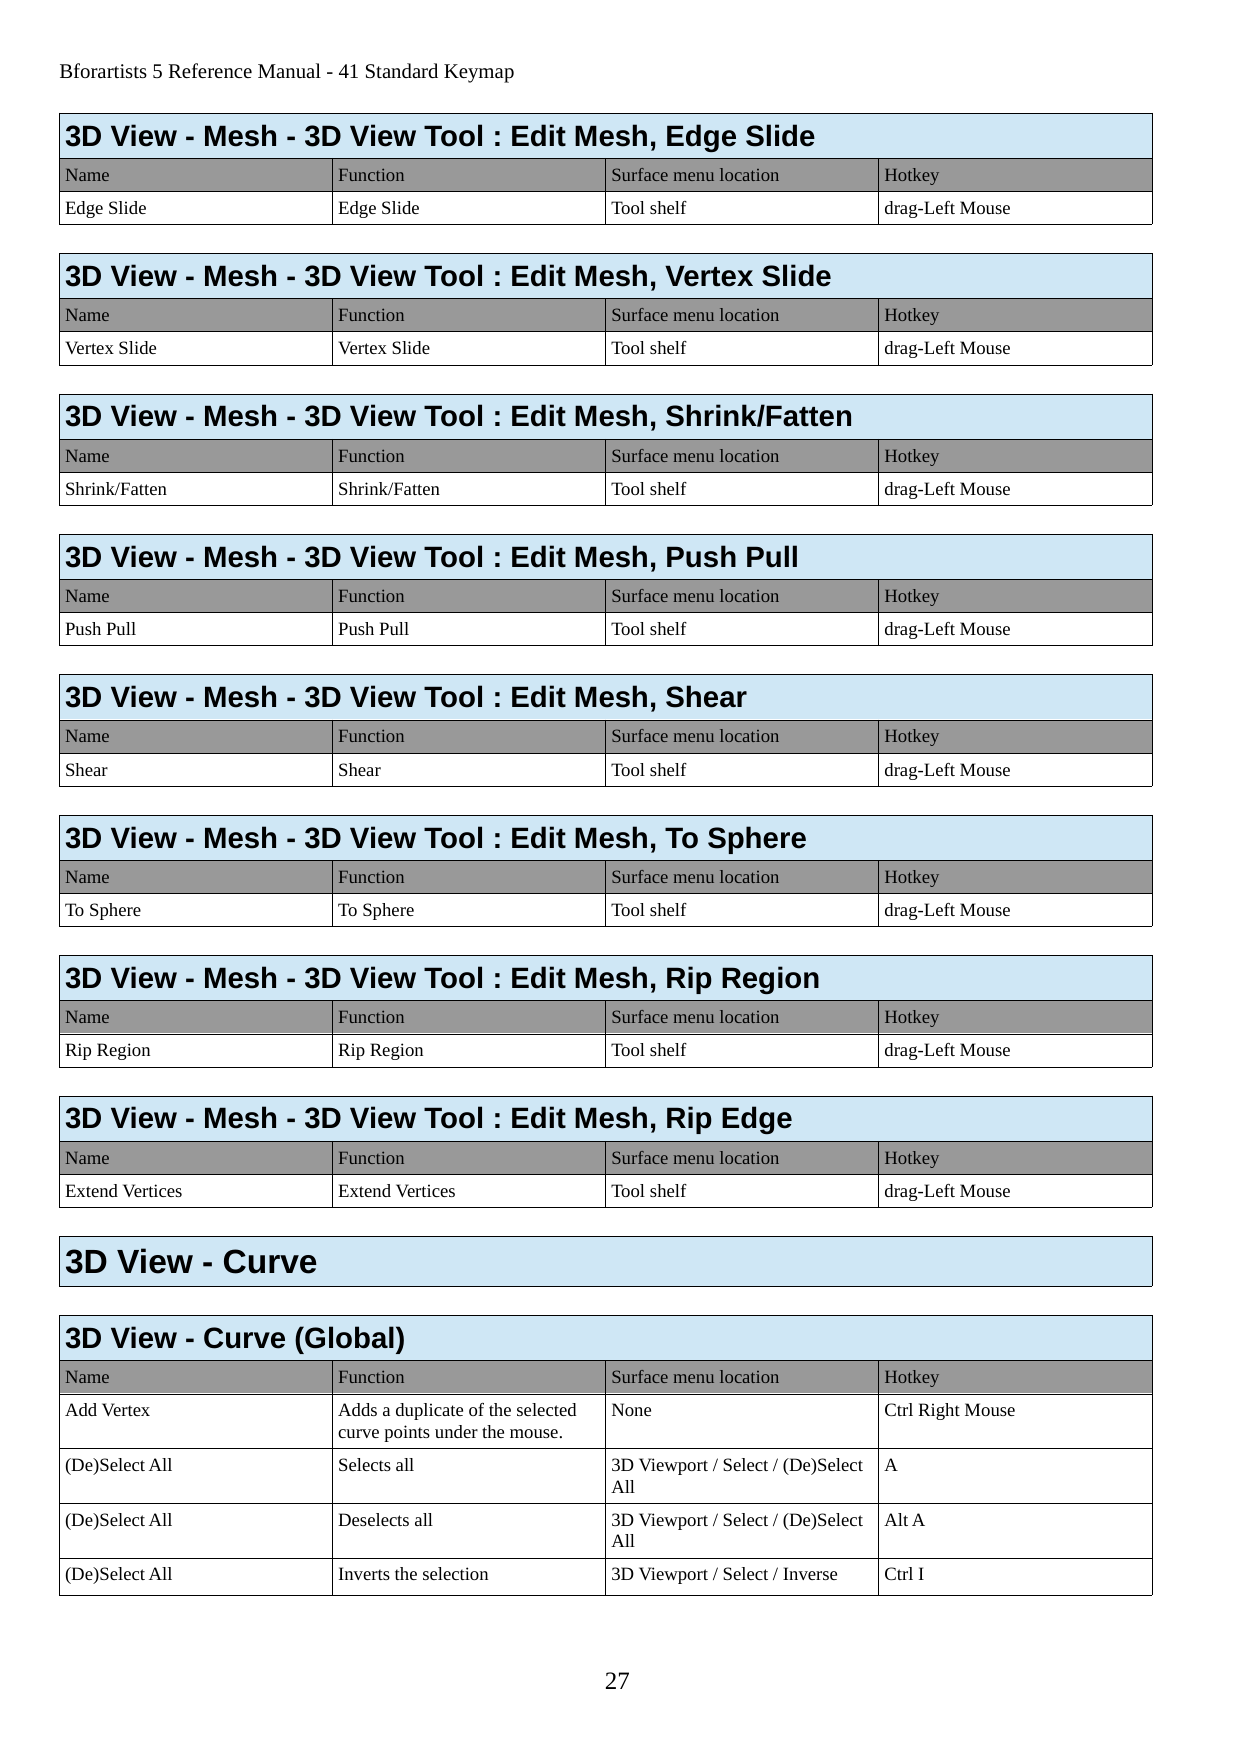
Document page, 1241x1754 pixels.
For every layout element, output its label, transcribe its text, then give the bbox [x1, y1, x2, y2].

table_cell Surface menu location [606, 1361, 878, 1393]
table_cell Tool shelf [606, 754, 878, 786]
table_cell drag-Left Mouse [879, 894, 1152, 926]
table_cell Shear [333, 754, 605, 786]
table_cell Surface menu location [606, 1142, 878, 1174]
table_cell Surface menu location [606, 580, 878, 612]
table_cell Rip Region [333, 1035, 605, 1067]
table_cell Surface menu location [606, 159, 878, 191]
table_cell Tool shelf [606, 613, 878, 645]
table_cell Tool shelf [606, 332, 878, 364]
table_cell Tool shelf [606, 894, 878, 926]
table_cell Tool shelf [606, 473, 878, 505]
table_cell Surface menu location [606, 1001, 878, 1033]
table_cell Hotkey [879, 159, 1152, 191]
table_cell Hotkey [879, 299, 1152, 331]
table_cell Function [333, 861, 605, 893]
table_cell Rip Region [60, 1035, 332, 1067]
table_cell Function [333, 580, 605, 612]
table_cell Function [333, 159, 605, 191]
table_cell Extend Vertices [333, 1175, 605, 1207]
table_cell Add Vertex [60, 1395, 332, 1448]
table_cell drag-Left Mouse [879, 1035, 1152, 1067]
table_cell Ctrl I [879, 1559, 1152, 1595]
table_cell None [606, 1395, 878, 1448]
table_cell Selects all [333, 1449, 605, 1503]
table_cell Tool shelf [606, 192, 878, 224]
table_cell Tool shelf [606, 1035, 878, 1067]
table_cell 3D Viewport / Select / Inverse [606, 1559, 878, 1595]
table_cell Push Pull [333, 613, 605, 645]
table_cell Vertex Slide [60, 332, 332, 364]
table_cell Shear [60, 754, 332, 786]
table_cell Function [333, 440, 605, 472]
table_cell (De)Select All [60, 1504, 332, 1557]
table_header 3D View - Mesh - 3D View Tool : Edit Mesh, Vertex Slide [60, 254, 1152, 298]
table_cell Alt A [879, 1504, 1152, 1557]
table_cell drag-Left Mouse [879, 192, 1152, 224]
table_cell Tool shelf [606, 1175, 878, 1207]
table_header 3D View - Curve (Global) [60, 1316, 1152, 1360]
table_cell Function [333, 299, 605, 331]
table_cell Function [333, 721, 605, 753]
table_cell Edge Slide [60, 192, 332, 224]
table_header 3D View - Mesh - 3D View Tool : Edit Mesh, Push Pull [60, 535, 1152, 579]
table_cell Surface menu location [606, 440, 878, 472]
table_cell (De)Select All [60, 1449, 332, 1503]
table_cell Name [60, 1361, 332, 1393]
table_cell Shrink/Fatten [333, 473, 605, 505]
table_header 3D View - Curve [60, 1237, 1152, 1286]
table_cell Hotkey [879, 440, 1152, 472]
table_cell 3D Viewport / Select / (De)Select All [606, 1504, 878, 1557]
table_cell Hotkey [879, 580, 1152, 612]
table_cell Hotkey [879, 861, 1152, 893]
table_cell Hotkey [879, 721, 1152, 753]
table_header 3D View - Mesh - 3D View Tool : Edit Mesh, To Sphere [60, 816, 1152, 860]
table_header 3D View - Mesh - 3D View Tool : Edit Mesh, Edge Slide [60, 114, 1152, 158]
table_cell Function [333, 1001, 605, 1033]
table_cell Name [60, 159, 332, 191]
table_cell Extend Vertices [60, 1175, 332, 1207]
table_cell Inverts the selection [333, 1559, 605, 1595]
table_cell Hotkey [879, 1361, 1152, 1393]
table_header 3D View - Mesh - 3D View Tool : Edit Mesh, Shear [60, 675, 1152, 719]
table_cell drag-Left Mouse [879, 473, 1152, 505]
table_cell Name [60, 1142, 332, 1174]
table_cell Vertex Slide [333, 332, 605, 364]
table_cell Deselects all [333, 1504, 605, 1557]
table_cell Adds a duplicate of the selected curve points under the mouse. [333, 1395, 605, 1448]
table_cell drag-Left Mouse [879, 1175, 1152, 1207]
table_cell drag-Left Mouse [879, 613, 1152, 645]
table_cell Push Pull [60, 613, 332, 645]
table_cell Ctrl Right Mouse [879, 1395, 1152, 1448]
table_cell Edge Slide [333, 192, 605, 224]
table_cell Name [60, 440, 332, 472]
table_cell Name [60, 580, 332, 612]
table_cell Function [333, 1142, 605, 1174]
table_cell To Sphere [333, 894, 605, 926]
table_cell drag-Left Mouse [879, 754, 1152, 786]
table_cell 3D Viewport / Select / (De)Select All [606, 1449, 878, 1503]
table_cell Name [60, 1001, 332, 1033]
table_header 3D View - Mesh - 3D View Tool : Edit Mesh, Shrink/Fatten [60, 395, 1152, 439]
table_cell drag-Left Mouse [879, 332, 1152, 364]
table_cell Hotkey [879, 1001, 1152, 1033]
table_cell Surface menu location [606, 299, 878, 331]
table_cell Function [333, 1361, 605, 1393]
table_header 3D View - Mesh - 3D View Tool : Edit Mesh, Rip Region [60, 956, 1152, 1000]
table_header 3D View - Mesh - 3D View Tool : Edit Mesh, Rip Edge [60, 1097, 1152, 1141]
table_cell A [879, 1449, 1152, 1503]
table_cell Name [60, 721, 332, 753]
table_cell Name [60, 299, 332, 331]
table_cell Surface menu location [606, 721, 878, 753]
table_cell Hotkey [879, 1142, 1152, 1174]
table_cell Shrink/Fatten [60, 473, 332, 505]
table_cell To Sphere [60, 894, 332, 926]
table_cell (De)Select All [60, 1559, 332, 1595]
table_cell Surface menu location [606, 861, 878, 893]
table_cell Name [60, 861, 332, 893]
